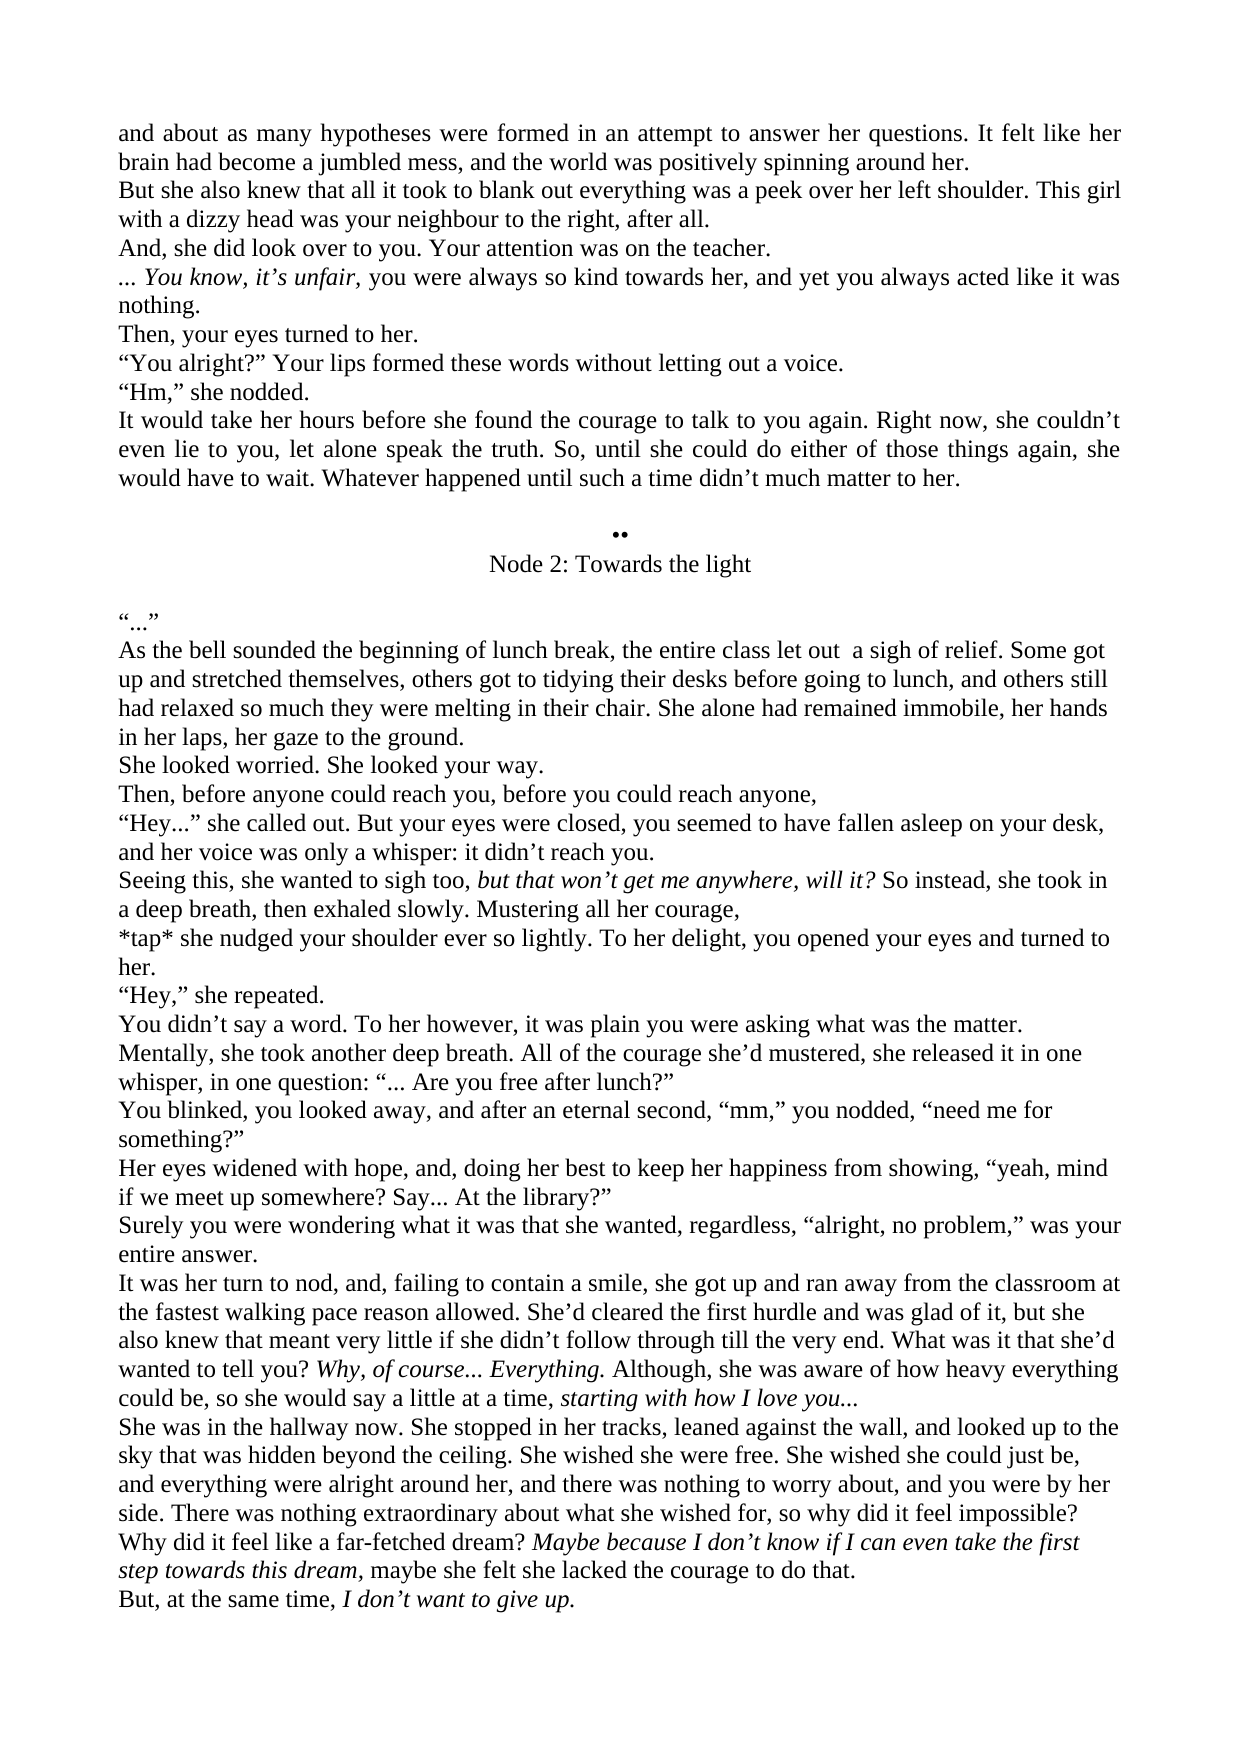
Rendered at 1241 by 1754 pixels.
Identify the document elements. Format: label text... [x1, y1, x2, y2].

text But, at the same time, I don’t want to give up. [118, 1584, 1122, 1613]
text “Hm,” she nodded. [118, 377, 1122, 406]
text ... You know, it’s unfair, you were always so kind towards her, and yet you always acted like it was nothing. [118, 262, 1122, 319]
text Seeing this, she wanted to sigh too, but that won’t get me anywhere, will it? So instead, she took in a deep breath, then exhaled slowly. Mustering all her courage, [118, 866, 1122, 923]
text Then, before anyone could reach you, before you could reach anyone, [118, 779, 1122, 808]
text It was her turn to nod, and, failing to contain a smile, she got up and ran away from the classroom at the fastest walking pace reason allowed. She’d cleared the first hurdle and was glad of it, but she also knew that meant very little if she didn’t follow through till the very end. What was it that she’d wanted to tell you? Why, of course... Everything. Although, she was aware of how heavy everything could be, so she would say a little at a time, starting with how I love you... [118, 1268, 1122, 1412]
text and about as many hypotheses were formed in an attempt to answer her questions. It felt like her brain had become a jumbled mess, and the world was positively spinning around her. [118, 118, 1122, 176]
text “Hey,” she repeated. [118, 981, 1122, 1009]
text *tap* she nudged your shoulder ever so lightly. To her delight, you opened your eyes and turned to her. [118, 923, 1122, 981]
text She looked worried. She looked your way. [118, 751, 1122, 779]
text •• [118, 521, 1122, 549]
text Then, your eyes turned to her. [118, 319, 1122, 348]
text And, she did look over to you. Your attention was on the teacher. [118, 233, 1122, 262]
text Surely you were wondering what it was that she wanted, regardless, “alright, no problem,” was your entire answer. [118, 1211, 1122, 1268]
text You didn’t say a word. To her however, it was plain you were asking what was the matter. [118, 1009, 1122, 1038]
text “You alright?” Your lips formed these words without letting out a voice. [118, 348, 1122, 377]
text Node 2: Towards the light [118, 549, 1122, 578]
text You blinked, you looked away, and after an eternal second, “mm,” you nodded, “need me for something?” [118, 1096, 1122, 1153]
text “...” [118, 607, 1122, 636]
text She was in the hallway now. She stopped in her tracks, leaned against the wall, and looked up to the sky that was hidden beyond the ceiling. She wished she were free. She wished she could just be, and everything were alright around her, and there was nothing to worry about, and you were by her side. There was nothing extraordinary about what she wished for, so why did it feel impossible? Why did it feel like a far-fetched dream? Maybe because I don’t know if I can even take the first step towards this dream, maybe she felt she lacked the courage to do that. [118, 1412, 1122, 1584]
text It would take her hours before she found the courage to talk to you again. Right now, she couldn’t even lie to you, let alone speak the truth. So, until she could do either of those things again, she would have to wait. Whatever happened until such a time didn’t much matter to her. [118, 406, 1122, 492]
text Her eyes widened with hope, and, doing her best to keep her happiness from showing, “yeah, mind if we meet up somewhere? Say... At the library?” [118, 1153, 1122, 1211]
text But she also knew that all it took to blank out everything was a peek over her left shoulder. This girl with a dizzy head was your neighbour to the right, after all. [118, 176, 1122, 233]
text “Hey...” she called out. But your eyes were closed, you seemed to have fallen asleep on your desk, and her voice was only a whisper: it didn’t reach you. [118, 808, 1122, 866]
text As the bell sounded the beginning of lunch break, the entire class let out a sigh of relief. Some got up and stretched themselves, others got to tidying their desks before going to lunch, and others still had relaxed so much they were melting in their chair. She alone had remained immobile, her hands in her laps, her gaze to the ground. [118, 636, 1122, 751]
text Mentally, she took another deep breath. All of the courage she’d mustered, she released it in one whisper, in one question: “... Are you free after lunch?” [118, 1038, 1122, 1096]
